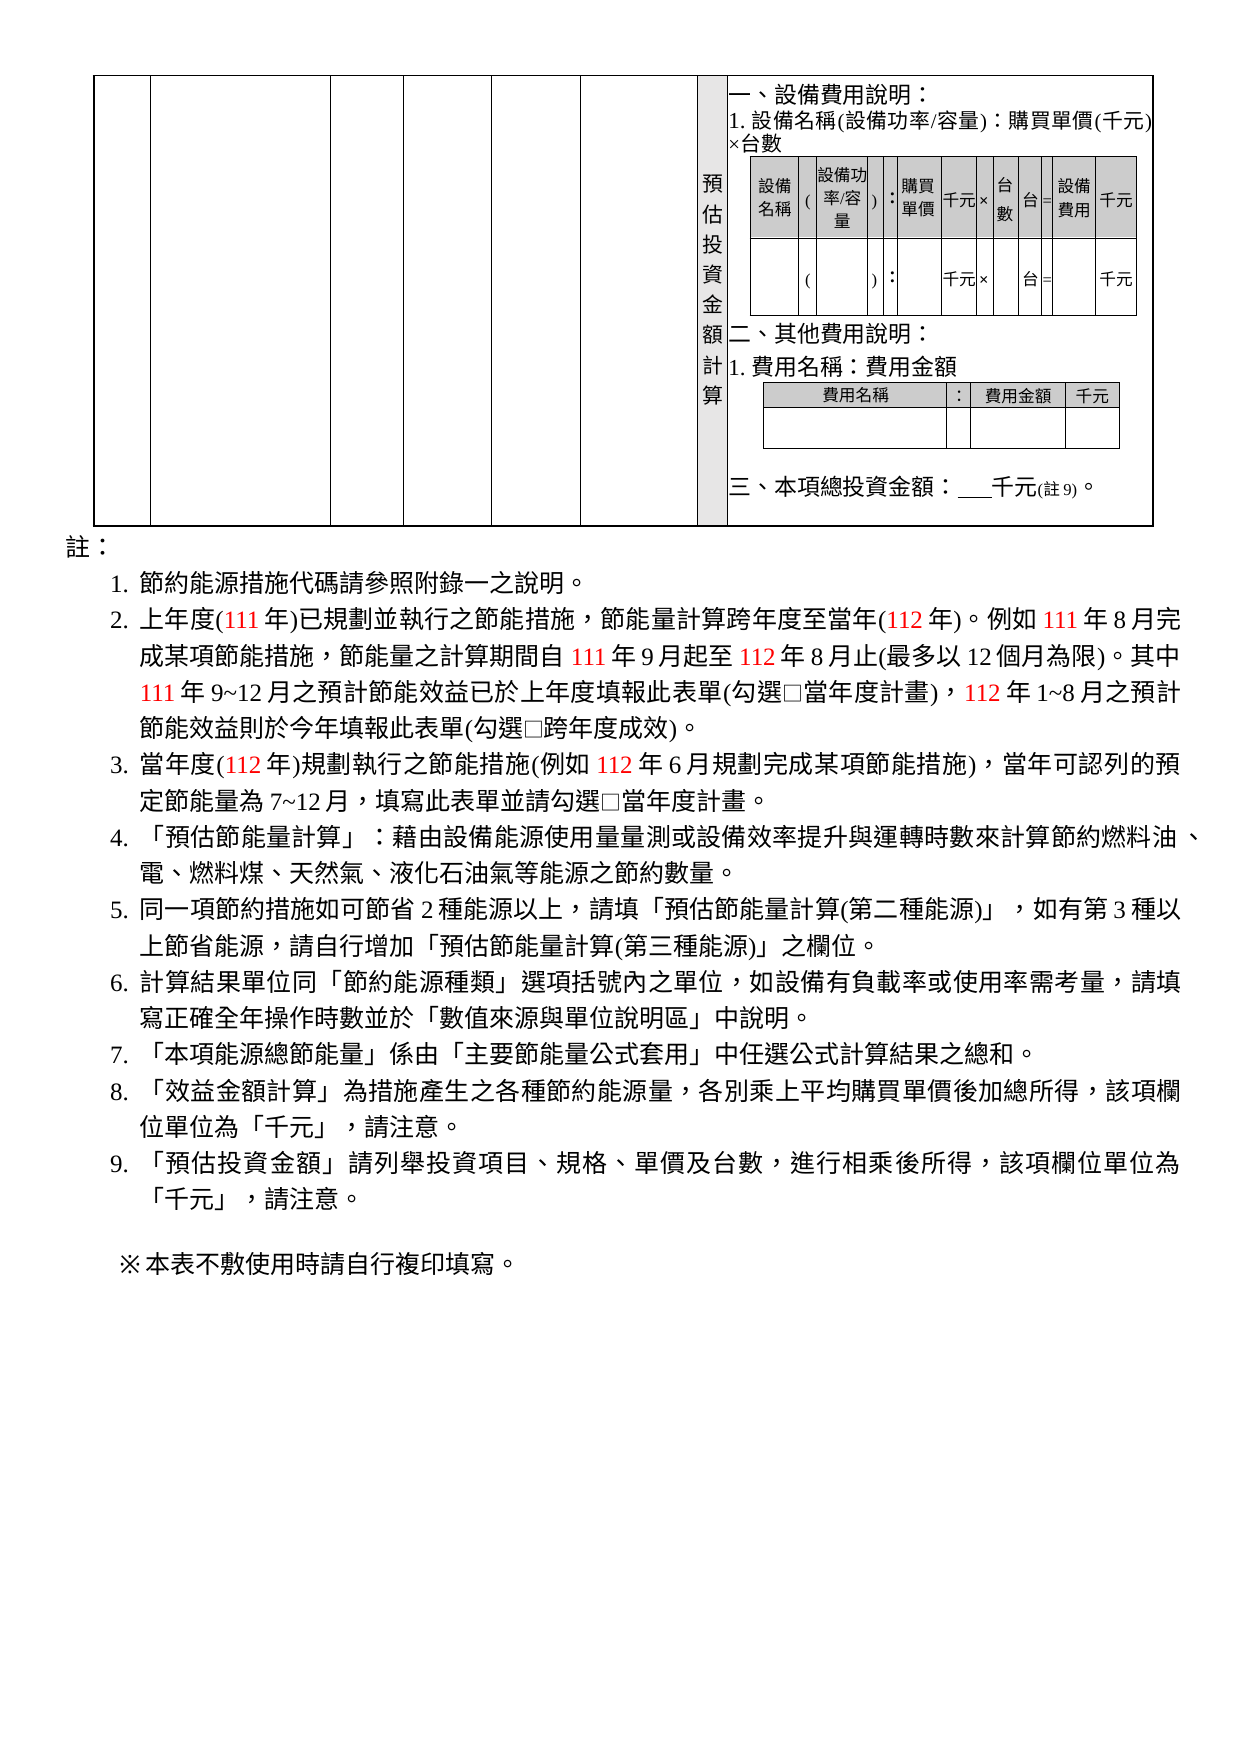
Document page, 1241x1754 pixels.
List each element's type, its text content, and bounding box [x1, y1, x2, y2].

table_header ( [799, 157, 816, 237]
table_header 設備功率/容量 [817, 157, 867, 237]
table_header ： [947, 383, 970, 407]
table_cell ： [884, 239, 897, 314]
table_header 千元 [1066, 383, 1119, 407]
table_header 購買單價 [898, 157, 941, 237]
table_cell 預估投資金額計算 [698, 76, 727, 525]
table_cell [151, 76, 330, 525]
table_cell [764, 408, 946, 448]
table_header 設備名稱 [751, 157, 798, 237]
table_cell = [1042, 239, 1052, 314]
list 「預估投資金額」請列舉投資項目、規格、單價及台數，進行相乘後所得，該項欄位單位為「千元」，請注意。 [110, 1143, 1181, 1216]
table_cell [898, 239, 941, 314]
table_header ) [868, 157, 883, 237]
table_header 費用金額 [971, 383, 1065, 407]
list 「本項能源總節能量」係由「主要節能量公式套用」中任選公式計算結果之總和。 [110, 1035, 1181, 1071]
table_header 千元 [1096, 157, 1136, 237]
table_cell [581, 76, 697, 525]
table_cell 一、設備費用說明： 1. 設備名稱(設備功率/容量)：購買單價(千元) ×台數 二、其他費用說明： 1. 費用名稱：費用金額 三、本項總投資金額： 千元(註9)。 [728, 76, 1152, 525]
list 同一項節約措施如可節省2種能源以上，請填「預估節能量計算(第二種能源)」，如有第3種以上節省能源，請自行增加「預估節能量計算(第三種能源)」之欄位。 [110, 890, 1181, 962]
table_cell [1066, 408, 1119, 448]
table_cell × [977, 239, 993, 314]
table_cell [492, 76, 580, 525]
table_header 設備費用 [1053, 157, 1095, 237]
table_cell [751, 239, 798, 314]
list 上年度(111年)已規劃並執行之節能措施，節能量計算跨年度至當年(112年)。例如111年8月完成某項節能措施，節能量之計算期間自111年9月起至112年8月止(最多以12個月為限)。其中111年9~12月之預計節能效益已於上年度填報此表單(勾選□當年度計畫)，112年1~8月之預計節能效益則於今年填報此表單(勾選□跨年度成效)。 [110, 600, 1181, 745]
list 當年度(112年)規劃執行之節能措施(例如112年6月規劃完成某項節能措施)，當年可認列的預定節能量為7~12月，填寫此表單並請勾選□當年度計畫。 [110, 745, 1181, 817]
table_cell [947, 408, 970, 448]
list 「效益金額計算」為措施產生之各種節約能源量，各別乘上平均購買單價後加總所得，該項欄位單位為「千元」，請注意。 [110, 1071, 1181, 1143]
text 註： [66, 527, 1181, 563]
table_header = [1042, 157, 1052, 237]
list 節約能源措施代碼請參照附錄一之說明。 [110, 563, 1181, 600]
table_header ： [884, 157, 897, 237]
table_cell [95, 76, 150, 525]
text ※本表不敷使用時請自行複印填寫。 [115, 1245, 1181, 1281]
table_cell 台 [1019, 239, 1041, 314]
table_cell ( [799, 239, 816, 314]
table_header 千元 [942, 157, 976, 237]
table_cell [331, 76, 403, 525]
list 「預估節能量計算」：藉由設備能源使用量量測或設備效率提升與運轉時數來計算節約燃料油、電、燃料煤、天然氣、液化石油氣等能源之節約數量。 [110, 817, 1181, 890]
list 計算結果單位同「節約能源種類」選項括號內之單位，如設備有負載率或使用率需考量，請填寫正確全年操作時數並於「數值來源與單位說明區」中說明。 [110, 962, 1181, 1035]
table_cell [971, 408, 1065, 448]
table_header 台數 [994, 157, 1018, 237]
table_cell 千元 [942, 239, 976, 314]
table_header 台 [1019, 157, 1041, 237]
table_header 費用名稱 [764, 383, 946, 407]
table_cell ) [868, 239, 883, 314]
table_cell [404, 76, 491, 525]
table_cell 千元 [1096, 239, 1136, 314]
table_cell [1053, 239, 1095, 314]
table_cell [817, 239, 867, 314]
table_cell [994, 239, 1018, 314]
table_header × [977, 157, 993, 237]
